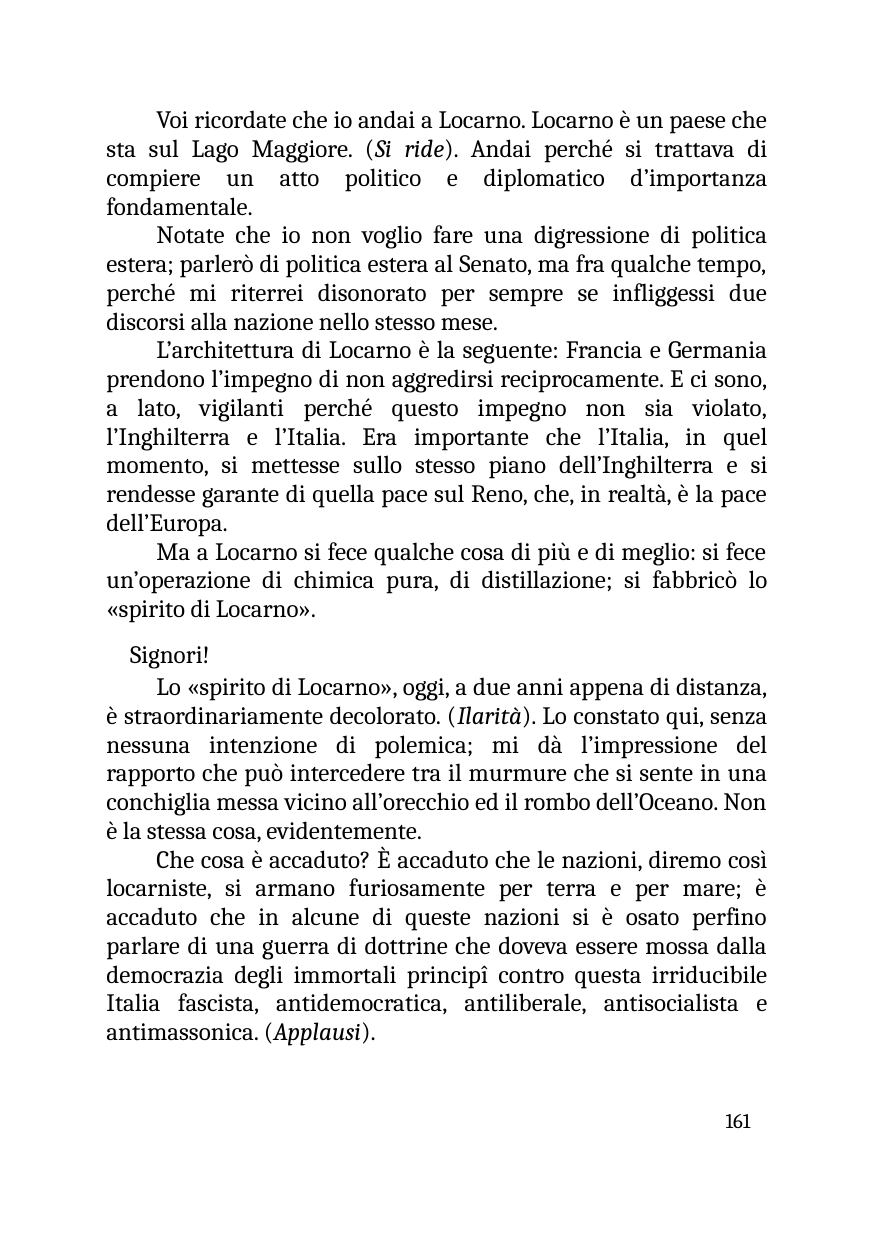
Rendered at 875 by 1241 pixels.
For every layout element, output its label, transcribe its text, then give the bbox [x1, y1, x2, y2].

text Notate che io non voglio fare una digressione di politica estera; parlerò di politica estera al Senato, ma fra qualche tempo, perché mi riterrei disonorato per sempre se infliggessi due discorsi alla nazione nello stesso mese. [106, 221, 768, 336]
text Signori! [130, 641, 768, 670]
text Ma a Locarno si fece qualche cosa di più e di meglio: si fece un’operazione di chimica pura, di distillazione; si fabbricò lo «spirito di Locarno». [106, 537, 768, 624]
text Lo «spirito di Locarno», oggi, a due anni appena di distanza, è straordinariamente decolorato. (Ilarità). Lo constato qui, senza nessuna intenzione di polemica; mi dà l’impressione del rapporto che può intercedere tra il murmure che si sente in una conchiglia messa vicino all’orecchio ed il rombo dell’Oceano. Non è la stessa cosa, evidentemente. [106, 673, 768, 846]
text L’architettura di Locarno è la seguente: Francia e Germania prendono l’impegno di non aggredirsi reciprocamente. E ci sono, a lato, vigilanti perché questo impegno non sia violato, l’Inghilterra e l’Italia. Era importante che l’Italia, in quel momento, si mettesse sullo stesso piano dell’Inghilterra e si rendesse garante di quella pace sul Reno, che, in realtà, è la pace dell’Europa. [106, 336, 768, 537]
text Che cosa è accaduto? È accaduto che le nazioni, diremo così locarniste, si armano furiosamente per terra e per mare; è accaduto che in alcune di queste nazioni si è osato perfino parlare di una guerra di dottrine che doveva essere mossa dalla democrazia degli immortali principî contro questa irriducibile Italia fascista, antidemocratica, antiliberale, antisocialista e antimassonica. (Applausi). [106, 846, 768, 1047]
text Voi ricordate che io andai a Locarno. Locarno è un paese che sta sul Lago Maggiore. (Si ride). Andai perché si trattava di compiere un atto politico e diplomatico d’importanza fondamentale. [106, 106, 768, 221]
